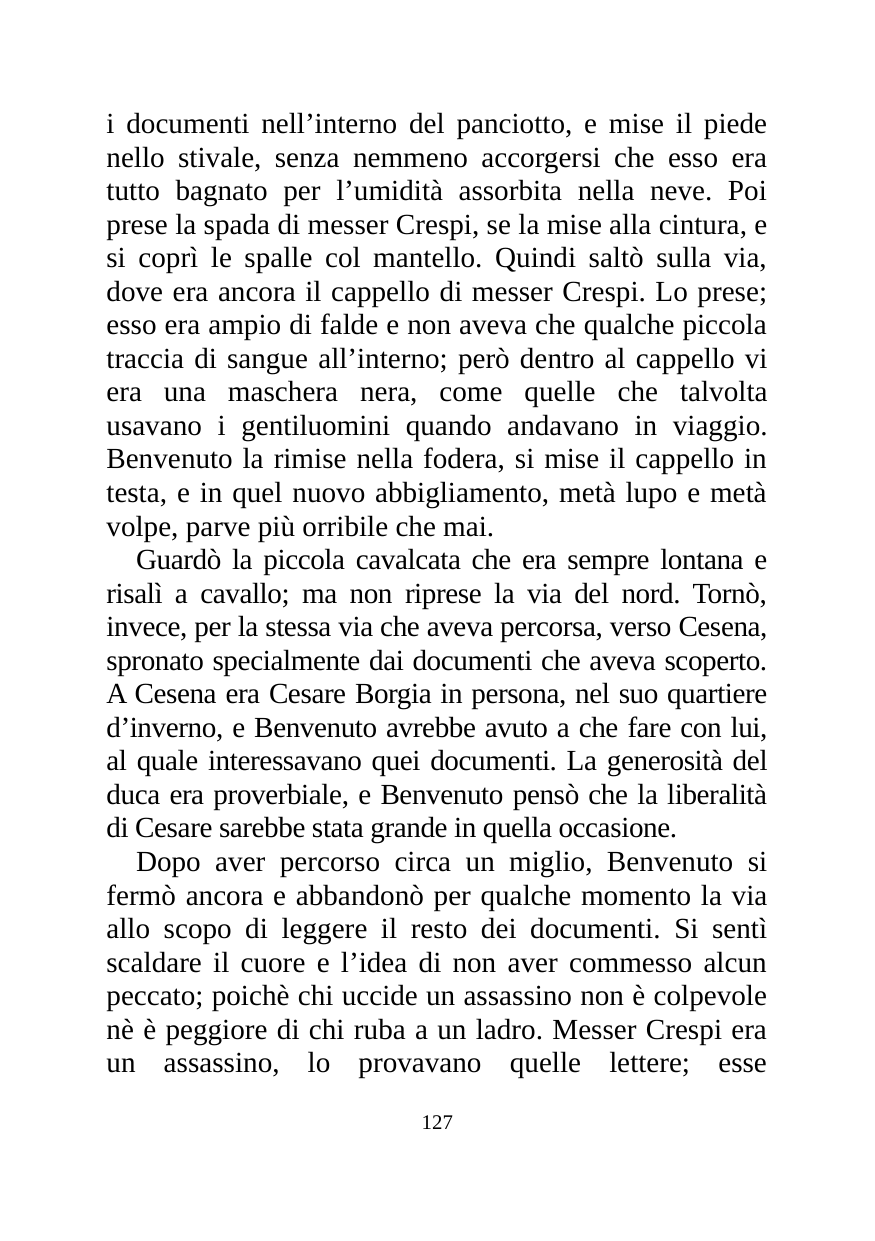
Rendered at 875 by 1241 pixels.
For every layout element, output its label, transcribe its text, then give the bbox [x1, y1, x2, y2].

text i documenti nell’interno del panciotto, e mise il piede nello stivale, senza nemmeno accorgersi che esso era tutto bagnato per l’umidità assorbita nella neve. Poi prese la spada di messer Crespi, se la mise alla cintura, e si coprì le spalle col mantello. Quindi saltò sulla via, dove era ancora il cappello di messer Crespi. Lo prese; esso era ampio di falde e non aveva che qualche piccola traccia di sangue all’interno; però dentro al cappello vi era una maschera nera, come quelle che talvolta usavano i gentiluomini quando andavano in viaggio. Benvenuto la rimise nella fodera, si mise il cappello in testa, e in quel nuovo abbigliamento, metà lupo e metà volpe, parve più orribile che mai. [106, 106, 768, 542]
text Dopo aver percorso circa un miglio, Benvenuto si fermò ancora e abbandonò per qualche momento la via allo scopo di leggere il resto dei documenti. Si sentì scaldare il cuore e l’idea di non aver commesso alcun peccato; poichè chi uccide un assassino non è colpevole nè è peggiore di chi ruba a un ladro. Messer Crespi era un assassino, lo provavano quelle lettere; esse [106, 844, 768, 1079]
text Guardò la piccola cavalcata che era sempre lontana e risalì a cavallo; ma non riprese la via del nord. Tornò, invece, per la stessa via che aveva percorsa, verso Cesena, spronato specialmente dai documenti che aveva scoperto. A Cesena era Cesare Borgia in persona, nel suo quartiere d’inverno, e Benvenuto avrebbe avuto a che fare con lui, al quale interessavano quei documenti. La generosità del duca era proverbiale, e Benvenuto pensò che la liberalità di Cesare sarebbe stata grande in quella occasione. [106, 542, 768, 844]
